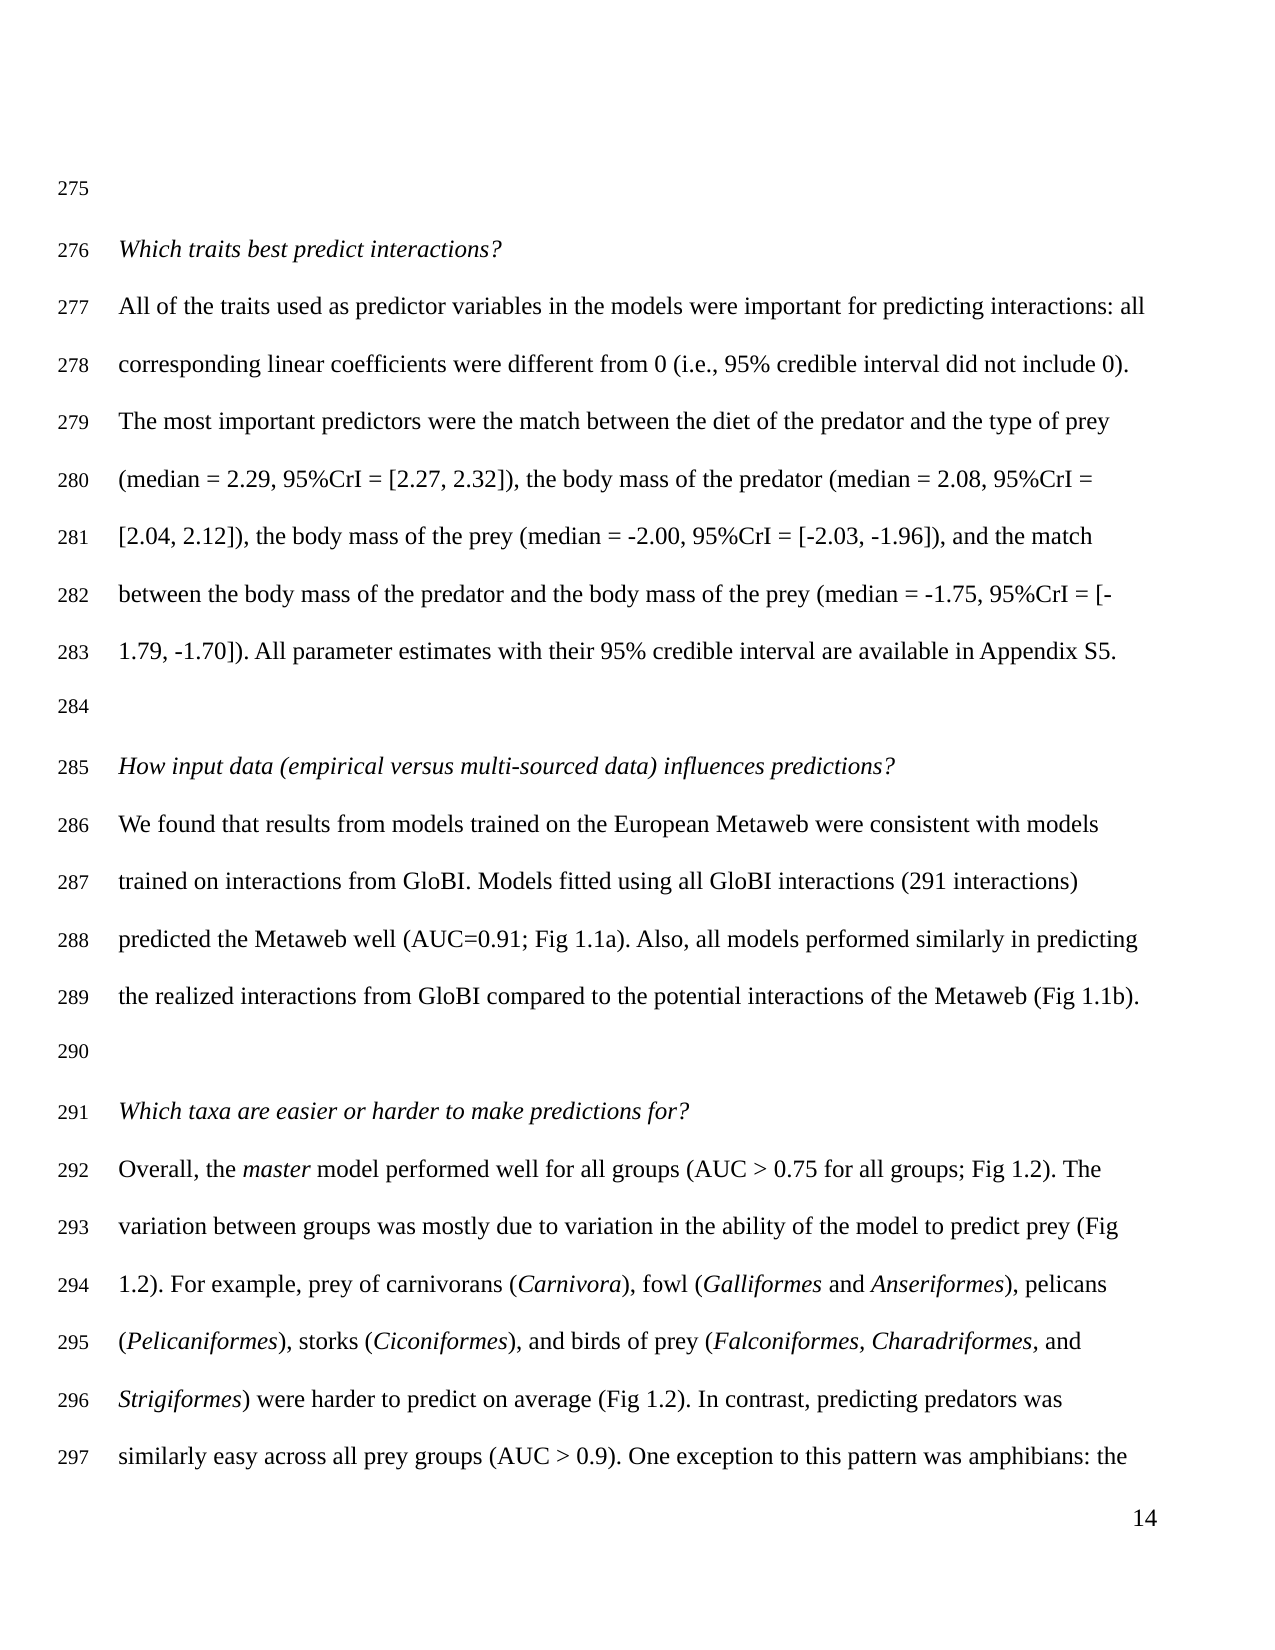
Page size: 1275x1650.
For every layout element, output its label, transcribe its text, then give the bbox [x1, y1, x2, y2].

text Which traits best predict interactions? [118, 234, 1157, 263]
text We found that results from models trained on the European Metaweb were consistent with models trained on interactions from GloBI. Models fitted using all GloBI interactions (291 interactions) predicted the Metaweb well (AUC=0.91; Fig 1.1a). Also, all models performed similarly in predicting the realized interactions from GloBI compared to the potential interactions of the Metaweb (Fig 1.1b). [118, 809, 1157, 1010]
text Which taxa are easier or harder to make predictions for? [118, 1096, 1157, 1125]
text All of the traits used as predictor variables in the models were important for predicting interactions: all corresponding linear coefficients were different from 0 (i.e., 95% credible interval did not include 0). The most important predictors were the match between the diet of the predator and the type of prey (median = 2.29, 95%CrI = [2.27, 2.32]), the body mass of the predator (median = 2.08, 95%CrI = [2.04, 2.12]), the body mass of the prey (median = -2.00, 95%CrI = [-2.03, -1.96]), and the match between the body mass of the predator and the body mass of the prey (median = -1.75, 95%CrI = [-1.79, -1.70]). All parameter estimates with their 95% credible interval are available in Appendix S5. [118, 291, 1157, 665]
text Overall, the master model performed well for all groups (AUC > 0.75 for all groups; Fig 1.2). The variation between groups was mostly due to variation in the ability of the model to predict prey (Fig 1.2). For example, prey of carnivorans (Carnivora), fowl (Galliformes and Anseriformes), pelicans (Pelicaniformes), storks (Ciconiformes), and birds of prey (Falconiformes, Charadriformes, and Strigiformes) were harder to predict on average (Fig 1.2). In contrast, predicting predators was similarly easy across all prey groups (AUC > 0.9). One exception to this pattern was amphibians: the [118, 1154, 1157, 1470]
text How input data (empirical versus multi-sourced data) influences predictions? [118, 751, 1157, 780]
